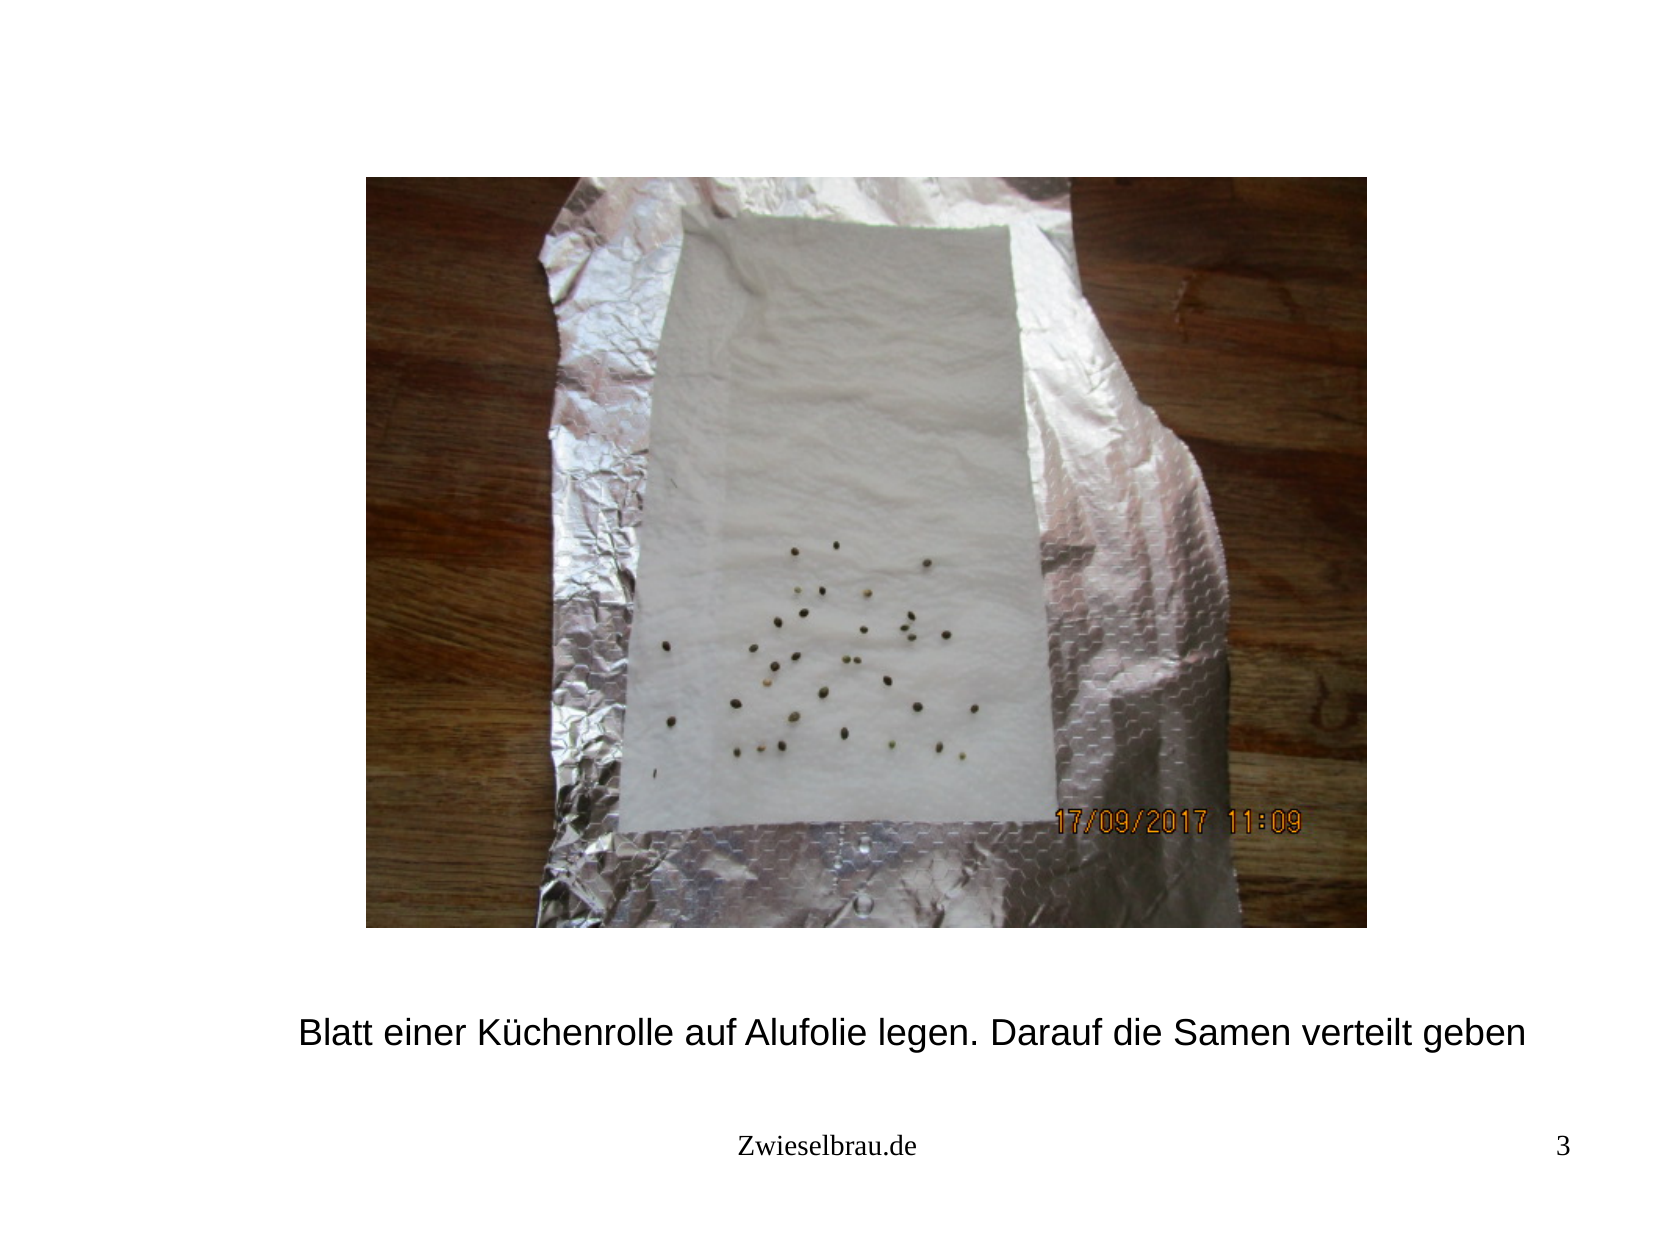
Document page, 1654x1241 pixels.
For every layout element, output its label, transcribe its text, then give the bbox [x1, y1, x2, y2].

text_box Blatt einer Küchenrolle auf Alufolie legen. Darauf die Samen verteilt geben [283, 1003, 1543, 1061]
picture [366, 177, 1367, 928]
